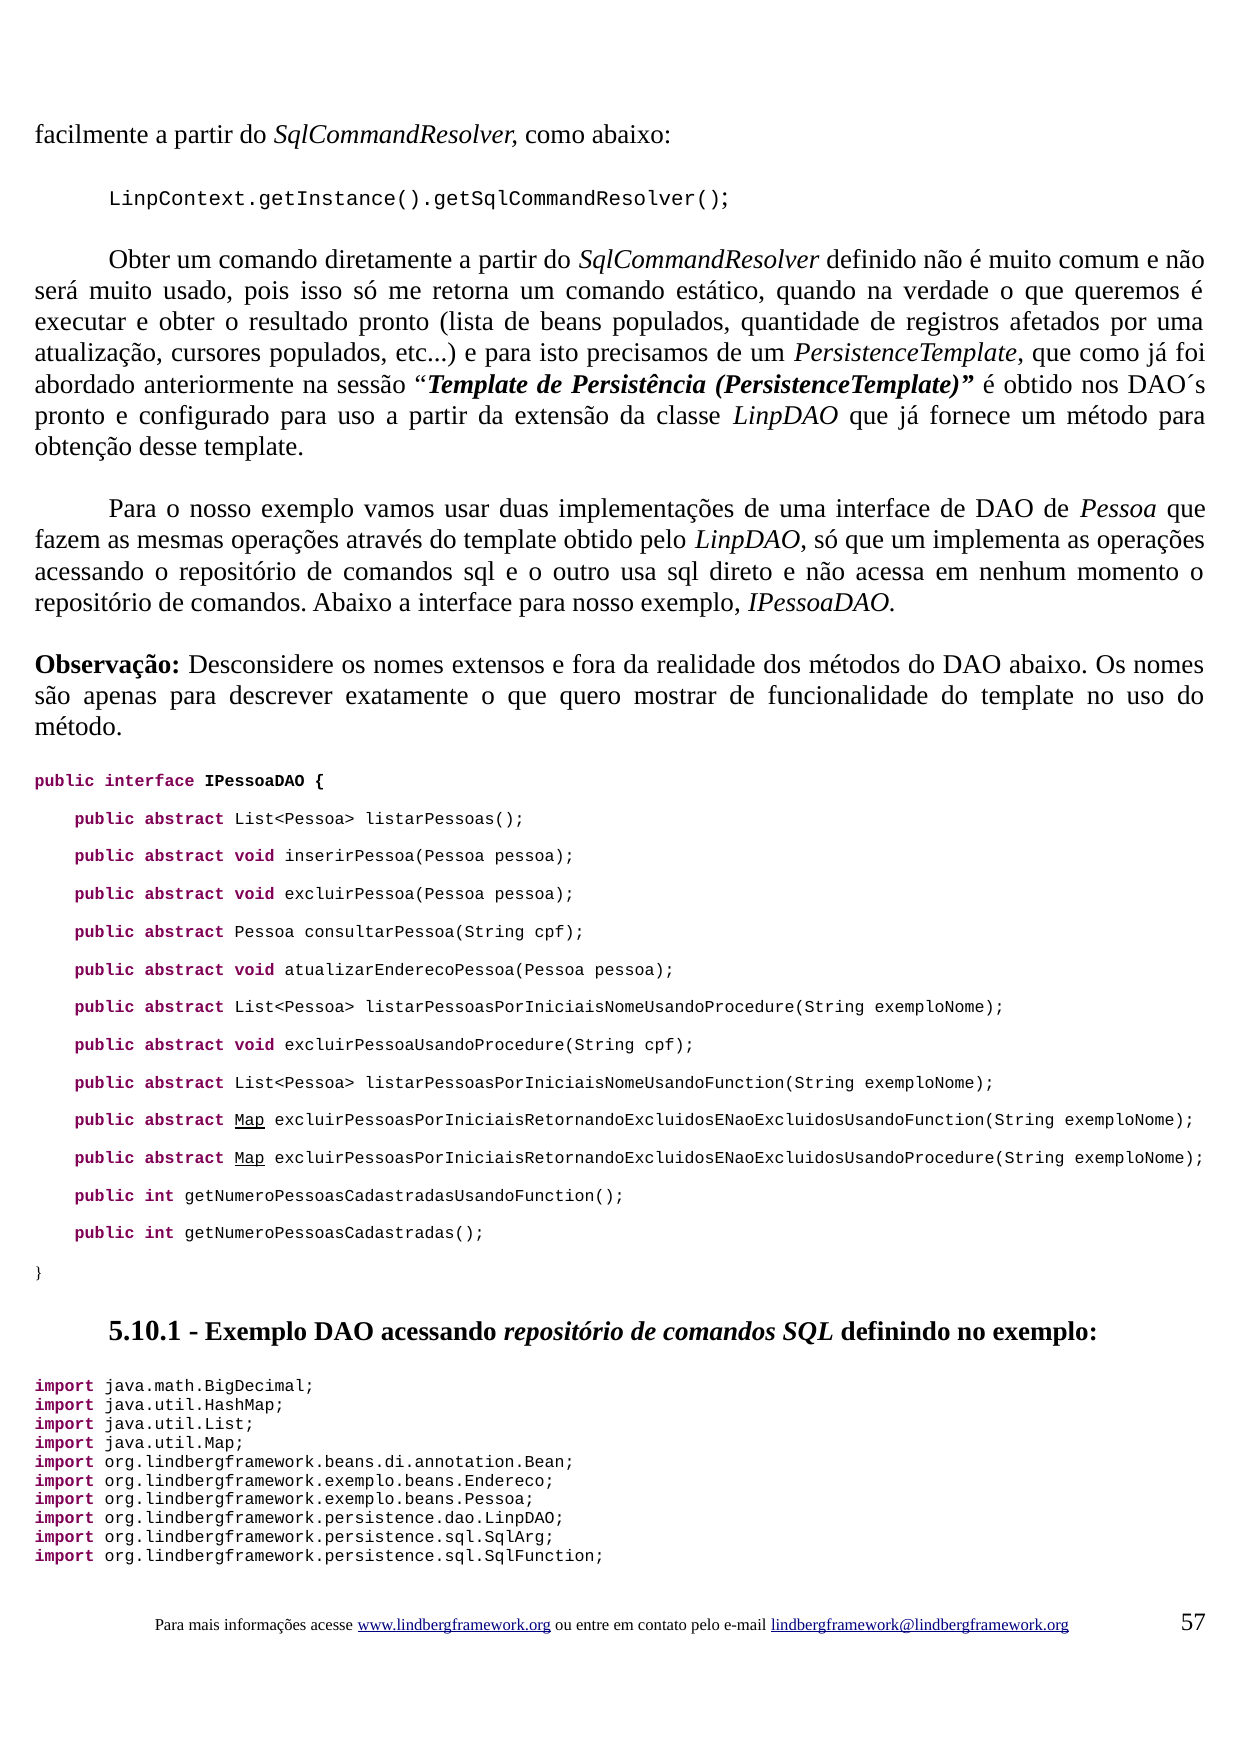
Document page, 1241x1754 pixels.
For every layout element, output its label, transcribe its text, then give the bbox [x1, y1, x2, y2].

text public abstract void excluirPessoa(Pessoa pessoa); [34, 886, 1206, 904]
text import org.lindbergframework.persistence.dao.LinpDAO; [34, 1510, 1206, 1529]
text import java.util.List; [34, 1416, 1206, 1434]
text public abstract void excluirPessoaUsandoProcedure(String cpf); [34, 1037, 1206, 1055]
text public int getNumeroPessoasCadastradasUsandoFunction(); [34, 1187, 1206, 1206]
text LinpContext.getInstance().getSqlCommandResolver(); [34, 180, 1206, 212]
text public abstract Pessoa consultarPessoa(String cpf); [34, 923, 1206, 942]
text public abstract List<Pessoa> listarPessoasPorIniciaisNomeUsandoProcedure(String exemploNome); [34, 999, 1206, 1018]
text public abstract Map excluirPessoasPorIniciaisRetornandoExcluidosENaoExcluidosUsandoFunction(String exemploNome); [34, 1112, 1206, 1131]
text import org.lindbergframework.exemplo.beans.Endereco; [34, 1472, 1206, 1491]
text public abstract List<Pessoa> listarPessoas(); [34, 810, 1206, 829]
text public abstract Map excluirPessoasPorIniciaisRetornandoExcluidosENaoExcluidosUsandoProcedure(String exemploNome); [34, 1150, 1206, 1168]
text Observação: Desconsidere os nomes extensos e fora da realidade dos métodos do DAO abaixo. Os nomes são apenas para descrever exatamente o que quero mostrar de funcionalidade do template no uso do método. [34, 648, 1206, 741]
text Obter um comando diretamente a partir do SqlCommandResolver definido não é muito comum e não será muito usado, pois isso só me retorna um comando estático, quando na verdade o que queremos é executar e obter o resultado pronto (lista de beans populados, quantidade de registros afetados por uma atualização, cursores populados, etc...) e para isto precisamos de um PersistenceTemplate, que como já foi abordado anteriormente na sessão “Template de Persistência (PersistenceTemplate)” é obtido nos DAO´s pronto e configurado para uso a partir da extensão da classe LinpDAO que já fornece um método para obtenção desse template. [34, 243, 1206, 461]
text import org.lindbergframework.exemplo.beans.Pessoa; [34, 1491, 1206, 1510]
text public abstract void inserirPessoa(Pessoa pessoa); [34, 848, 1206, 867]
text import java.util.Map; [34, 1434, 1206, 1453]
text Para o nosso exemplo vamos usar duas implementações de uma interface de DAO de Pessoa que fazem as mesmas operações através do template obtido pelo LinpDAO, só que um implementa as operações acessando o repositório de comandos sql e o outro usa sql direto e não acessa em nenhum momento o repositório de comandos. Abaixo a interface para nosso exemplo, IPessoaDAO. [34, 492, 1206, 617]
text import org.lindbergframework.beans.di.annotation.Bean; [34, 1453, 1206, 1472]
text import org.lindbergframework.persistence.sql.SqlFunction; [34, 1547, 1206, 1566]
text import java.util.HashMap; [34, 1397, 1206, 1416]
text import org.lindbergframework.persistence.sql.SqlArg; [34, 1529, 1206, 1547]
text public interface IPessoaDAO { [34, 773, 1206, 791]
text public abstract void atualizarEnderecoPessoa(Pessoa pessoa); [34, 961, 1206, 980]
text public abstract List<Pessoa> listarPessoasPorIniciaisNomeUsandoFunction(String exemploNome); [34, 1074, 1206, 1093]
text 5.10.1 - Exemplo DAO acessando repositório de comandos SQL definindo no exemplo: [34, 1313, 1206, 1347]
text public int getNumeroPessoasCadastradas(); [34, 1225, 1206, 1244]
text facilmente a partir do SqlCommandResolver, como abaixo: [34, 118, 1206, 149]
text import java.math.BigDecimal; [34, 1378, 1206, 1397]
text } [34, 1263, 1206, 1282]
